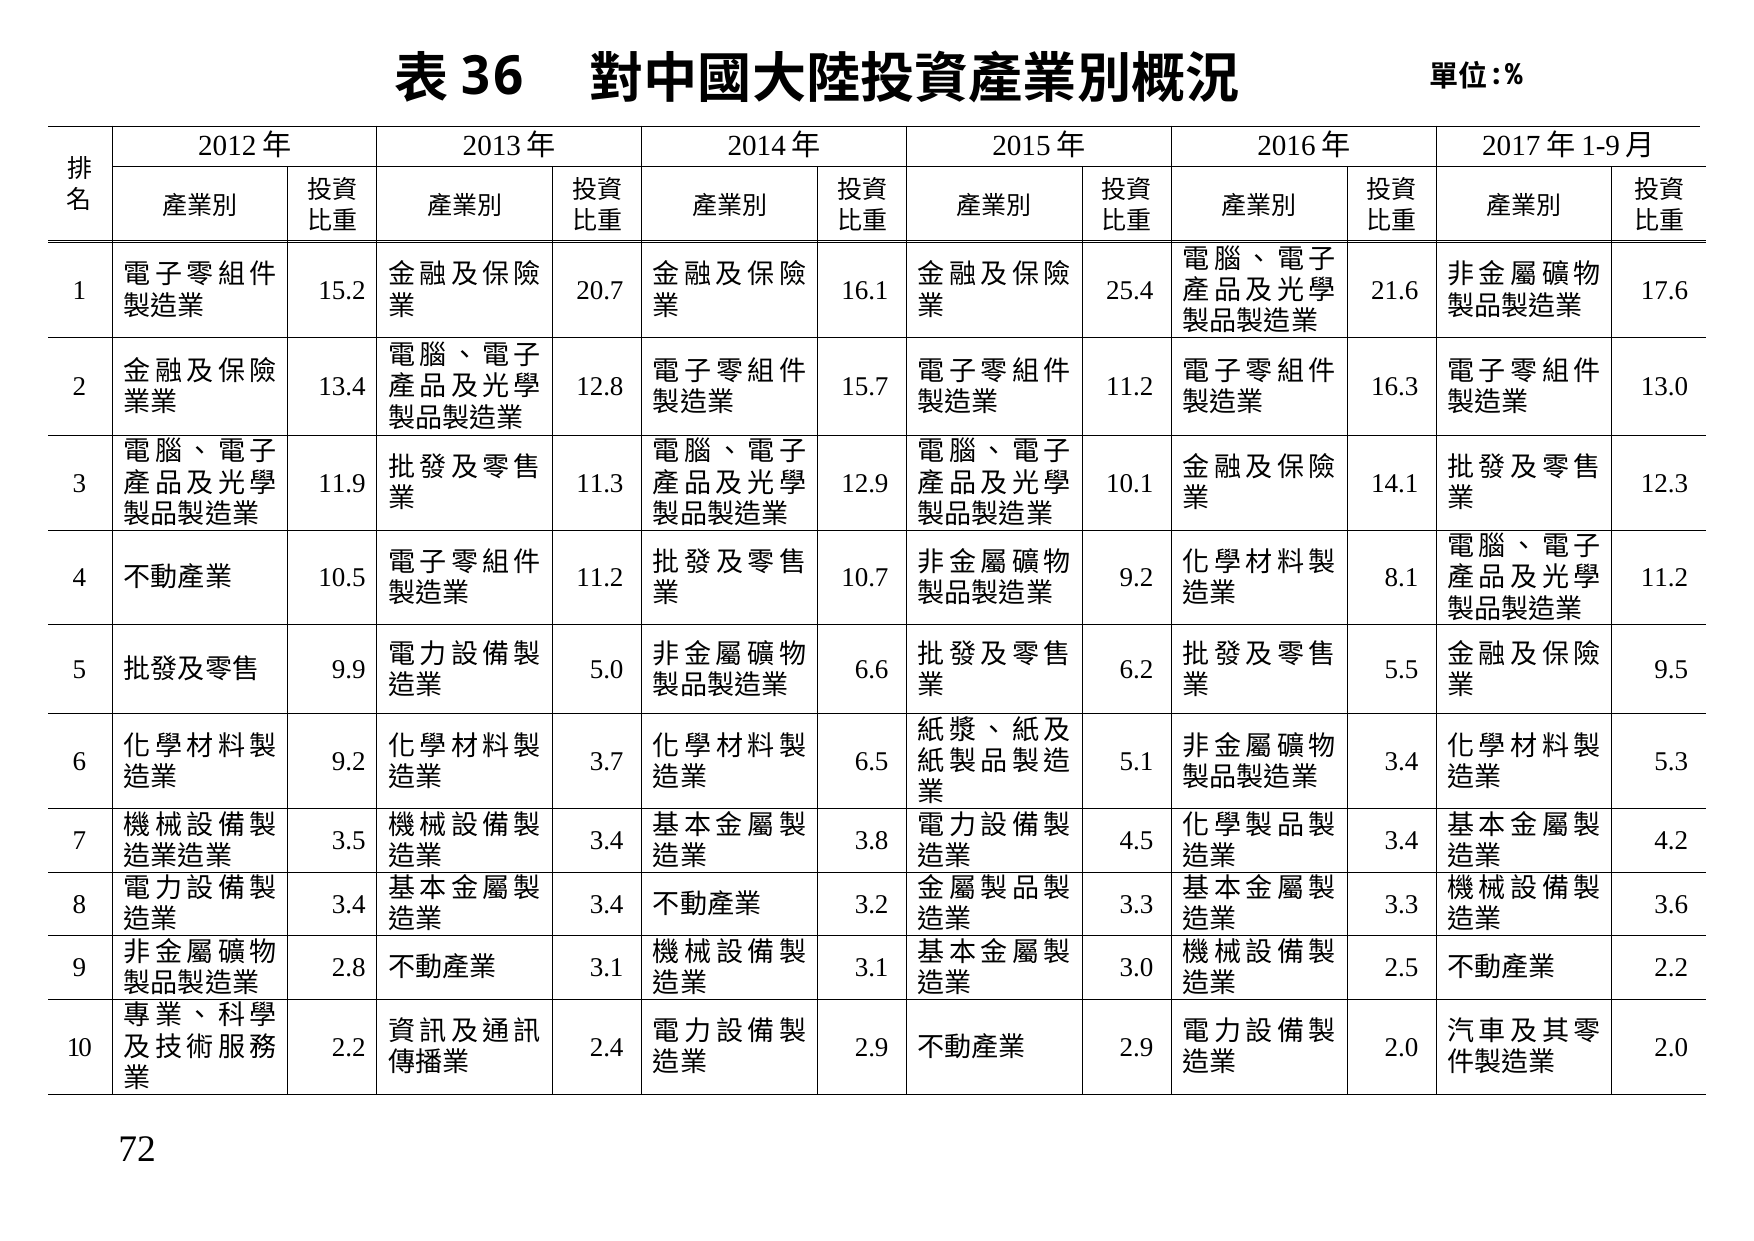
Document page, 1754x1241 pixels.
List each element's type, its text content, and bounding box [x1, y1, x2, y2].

table_cell 電子零組件製造業 [113, 243, 287, 337]
table_cell 電子零組件製造業 [1172, 338, 1347, 435]
table_cell 3.5 [288, 809, 376, 872]
table_cell 汽車及其零件製造業 [1437, 1000, 1611, 1093]
table_cell 電腦、電子產品及光學製品製造業 [1172, 243, 1347, 337]
table_header 2015年 [907, 127, 1171, 166]
table_cell 化學材料製造業 [1437, 714, 1611, 808]
table_header 2016年 [1172, 127, 1436, 166]
table_cell 10.5 [288, 531, 376, 624]
table_cell 9.9 [288, 625, 376, 713]
table_cell 8 [48, 873, 112, 935]
table_cell 投資比重 [1612, 167, 1706, 240]
table_cell 4 [48, 531, 112, 624]
table_cell 2.5 [1348, 936, 1436, 999]
table_cell 電子零組件製造業 [377, 531, 552, 624]
table_cell 金屬製品製造業 [907, 873, 1082, 935]
table_cell 25.4 [1083, 243, 1171, 337]
table_cell 不動產業 [377, 936, 552, 999]
table_cell 基本金屬製造業 [377, 873, 552, 935]
table_cell 化學材料製造業 [642, 714, 817, 808]
table_cell 電腦、電子產品及光學製品製造業 [642, 436, 817, 529]
table_cell 化學材料製造業 [377, 714, 552, 808]
table_cell 不動產業 [907, 1000, 1082, 1093]
table_cell 3.0 [1083, 936, 1171, 999]
table_cell 6.6 [818, 625, 906, 713]
table_cell 基本金屬製造業 [642, 809, 817, 872]
table_cell 不動產業 [642, 873, 817, 935]
table_cell 非金屬礦物製品製造業 [1437, 243, 1611, 337]
table_cell 機械設備製造業 [377, 809, 552, 872]
table_cell 批發及零售業 [642, 531, 817, 624]
table_cell 產業別 [1437, 167, 1611, 240]
table_cell 10.1 [1083, 436, 1171, 529]
table_cell 5.5 [1348, 625, 1436, 713]
table_cell 金融及保險業業 [113, 338, 287, 435]
table_cell 11.2 [1083, 338, 1171, 435]
table_cell 電腦、電子產品及光學製品製造業 [377, 338, 552, 435]
table_cell 12.9 [818, 436, 906, 529]
table_cell 非金屬礦物製品製造業 [907, 531, 1082, 624]
table_cell 11.2 [1612, 531, 1706, 624]
table_cell 基本金屬製造業 [1437, 809, 1611, 872]
table_cell 3.2 [818, 873, 906, 935]
table_cell 金融及保險業 [1437, 625, 1611, 713]
table_cell 13.0 [1612, 338, 1706, 435]
table_cell 金融及保險業 [642, 243, 817, 337]
table_cell 6.2 [1083, 625, 1171, 713]
table_cell 電子零組件製造業 [1437, 338, 1611, 435]
table_cell 產業別 [113, 167, 287, 240]
table_cell 機械設備製造業 [1172, 936, 1347, 999]
table_cell 批發及零售業 [1172, 625, 1347, 713]
table_cell 產業別 [642, 167, 817, 240]
table_cell 9.2 [1083, 531, 1171, 624]
table_cell 6.5 [818, 714, 906, 808]
table_cell 機械設備製造業 [1437, 873, 1611, 935]
table_cell 非金屬礦物製品製造業 [642, 625, 817, 713]
table_cell 11.9 [288, 436, 376, 529]
table_cell 專業、科學及技術服務業 [113, 1000, 287, 1093]
table_cell 15.2 [288, 243, 376, 337]
table_cell 2.2 [1612, 936, 1706, 999]
table_cell 非金屬礦物製品製造業 [1172, 714, 1347, 808]
table_cell 3.4 [553, 809, 641, 872]
table_header 2017年1-9月 [1437, 127, 1700, 166]
table_cell 16.3 [1348, 338, 1436, 435]
table_cell 基本金屬製造業 [907, 936, 1082, 999]
table_cell 16.1 [818, 243, 906, 337]
table_cell 2.8 [288, 936, 376, 999]
table_cell 8.1 [1348, 531, 1436, 624]
table_header 2012年 [113, 127, 376, 166]
table_cell 電力設備製造業 [907, 809, 1082, 872]
table_cell 2.9 [1083, 1000, 1171, 1093]
table_cell 電力設備製造業 [642, 1000, 817, 1093]
table_cell 12.8 [553, 338, 641, 435]
table_cell 3.4 [1348, 714, 1436, 808]
table_cell 投資比重 [1083, 167, 1171, 240]
table_cell 批發及零售業 [377, 436, 552, 529]
table_cell 4.5 [1083, 809, 1171, 872]
table_cell 10 [48, 1000, 112, 1093]
table_cell 電子零組件製造業 [642, 338, 817, 435]
table_cell 機械設備製造業 [642, 936, 817, 999]
table_cell 3 [48, 436, 112, 529]
table_cell 機械設備製造業造業 [113, 809, 287, 872]
table_cell 12.3 [1612, 436, 1706, 529]
table_cell 批發及零售業 [1437, 436, 1611, 529]
table_cell 2 [48, 338, 112, 435]
table_cell 電腦、電子產品及光學製品製造業 [1437, 531, 1611, 624]
table_cell 基本金屬製造業 [1172, 873, 1347, 935]
table_cell 投資比重 [553, 167, 641, 240]
table_cell 3.3 [1348, 873, 1436, 935]
table_cell 2.2 [288, 1000, 376, 1093]
table_cell 批發及零售 [113, 625, 287, 713]
table_cell 3.1 [553, 936, 641, 999]
subtitle 表36 對中國大陸投資產業別概況 單位:% [118, 1, 1636, 126]
table_cell 4.2 [1612, 809, 1706, 872]
table_cell 5.0 [553, 625, 641, 713]
table_cell 10.7 [818, 531, 906, 624]
table_cell 批發及零售業 [907, 625, 1082, 713]
table_cell 紙漿、紙及紙製品製造業 [907, 714, 1082, 808]
table_cell 11.3 [553, 436, 641, 529]
table_cell 不動產業 [113, 531, 287, 624]
table_cell 3.4 [288, 873, 376, 935]
table_cell 13.4 [288, 338, 376, 435]
table_cell 非金屬礦物製品製造業 [113, 936, 287, 999]
table_cell 電腦、電子產品及光學製品製造業 [113, 436, 287, 529]
table_cell 2.0 [1348, 1000, 1436, 1093]
table_cell 5 [48, 625, 112, 713]
table_cell 產業別 [907, 167, 1082, 240]
table_cell 化學材料製造業 [113, 714, 287, 808]
table_cell 電子零組件製造業 [907, 338, 1082, 435]
table_cell 電腦、電子產品及光學製品製造業 [907, 436, 1082, 529]
table_cell 6 [48, 714, 112, 808]
table_cell 9 [48, 936, 112, 999]
table_header [1700, 126, 1706, 166]
table_cell 21.6 [1348, 243, 1436, 337]
table_cell 化學製品製造業 [1172, 809, 1347, 872]
table_cell 投資比重 [1348, 167, 1436, 240]
table_cell 5.3 [1612, 714, 1706, 808]
table_cell 化學材料製造業 [1172, 531, 1347, 624]
table_cell 9.5 [1612, 625, 1706, 713]
table_cell 2.0 [1612, 1000, 1706, 1093]
table_cell 投資比重 [818, 167, 906, 240]
table_header 2013年 [377, 127, 641, 166]
table_cell 3.8 [818, 809, 906, 872]
table_cell 3.3 [1083, 873, 1171, 935]
table_cell 7 [48, 809, 112, 872]
table_cell 2.4 [553, 1000, 641, 1093]
table_cell 17.6 [1612, 243, 1706, 337]
table_cell 1 [48, 243, 112, 337]
table_cell 20.7 [553, 243, 641, 337]
table_cell 電力設備製造業 [1172, 1000, 1347, 1093]
table_cell 3.4 [553, 873, 641, 935]
table_cell 15.7 [818, 338, 906, 435]
table_cell 金融及保險業 [1172, 436, 1347, 529]
table_cell 金融及保險業 [907, 243, 1082, 337]
table_cell 金融及保險業 [377, 243, 552, 337]
table_cell 電力設備製造業 [113, 873, 287, 935]
table_header 排名 [48, 127, 112, 240]
table_cell 不動產業 [1437, 936, 1611, 999]
table_cell 2.9 [818, 1000, 906, 1093]
table_cell 產業別 [1172, 167, 1347, 240]
table_cell 資訊及通訊傳播業 [377, 1000, 552, 1093]
table_cell 9.2 [288, 714, 376, 808]
table_cell 3.4 [1348, 809, 1436, 872]
table_cell 3.6 [1612, 873, 1706, 935]
table_cell 3.1 [818, 936, 906, 999]
table_cell 5.1 [1083, 714, 1171, 808]
table_cell 14.1 [1348, 436, 1436, 529]
table_cell 投資比重 [288, 167, 376, 240]
table_header 2014年 [642, 127, 906, 166]
table_cell 產業別 [377, 167, 552, 240]
table_cell 3.7 [553, 714, 641, 808]
table_cell 電力設備製造業 [377, 625, 552, 713]
table_cell 11.2 [553, 531, 641, 624]
